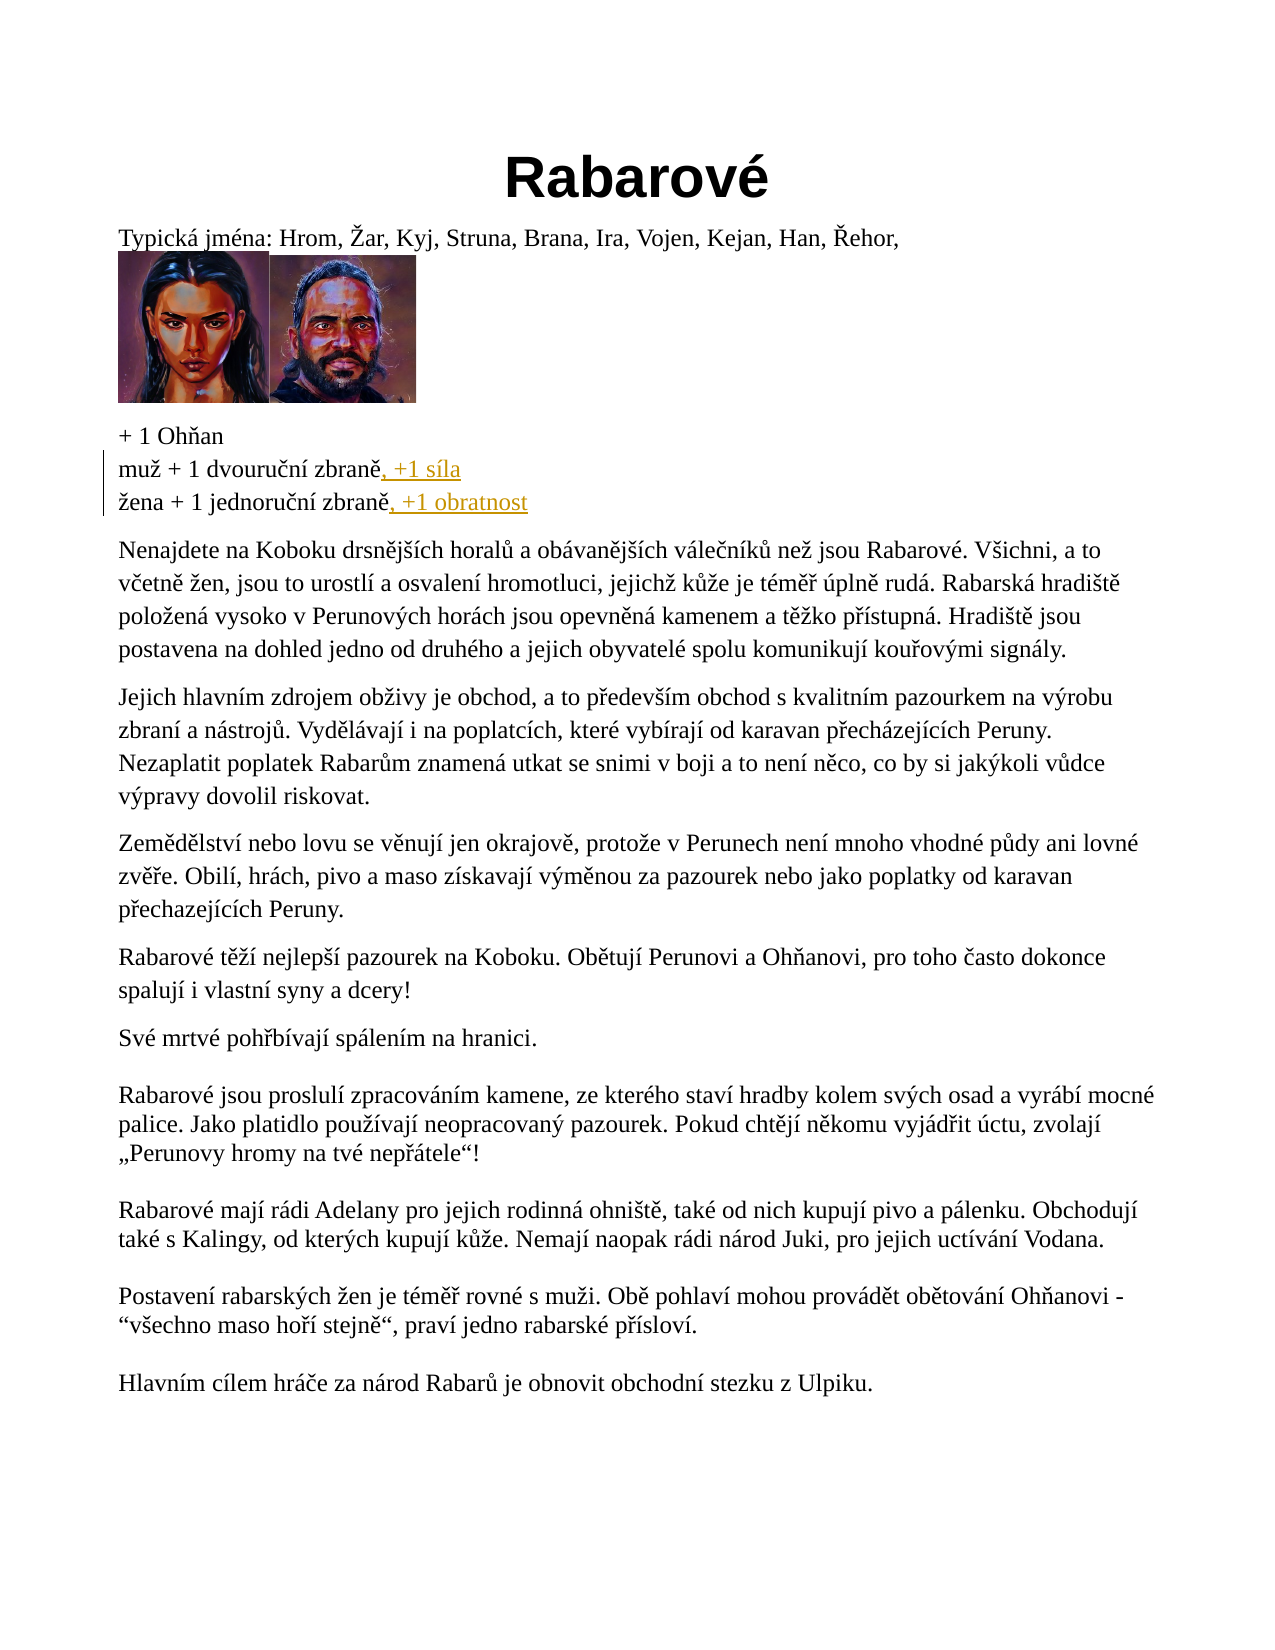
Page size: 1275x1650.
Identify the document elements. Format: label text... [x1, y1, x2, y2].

text Typická jména: Hrom, Žar, Kyj, Struna, Brana, Ira, Vojen, Kejan, Han, Řehor, [118, 223, 1157, 251]
text Postavení rabarských žen je téměř rovné s muži. Obě pohlaví mohou provádět obětování Ohňanovi - “všechno maso hoří stejně“, praví jedno rabarské přísloví. [118, 1281, 1157, 1339]
picture [118, 251, 417, 403]
text Své mrtvé pohřbívají spálením na hranici. [118, 1023, 1157, 1051]
title Rabarové [118, 143, 1157, 210]
text + 1 Ohňan muž + 1 dvouruční zbraně, +1 síla žena + 1 jednoruční zbraně, +1 obratnost [118, 421, 1157, 516]
text Jejich hlavním zdrojem obživy je obchod, a to především obchod s kvalitním pazourkem na výrobu zbraní a nástrojů. Vydělávají i na poplatcích, které vybírají od karavan přecházejících Peruny. Nezaplatit poplatek Rabarům znamená utkat se snimi v boji a to není něco, co by si jakýkoli vůdce výpravy dovolil riskovat. [118, 682, 1157, 809]
text Hlavním cílem hráče za národ Rabarů je obnovit obchodní stezku z Ulpiku. [118, 1368, 1157, 1396]
text Nenajdete na Koboku drsnějších horalů a obávanějších válečníků než jsou Rabarové. Všichni, a to včetně žen, jsou to urostlí a osvalení hromotluci, jejichž kůže je téměř úplně rudá. Rabarská hradiště položená vysoko v Perunových horách jsou opevněná kamenem a těžko přístupná. Hradiště jsou postavena na dohled jedno od druhého a jejich obyvatelé spolu komunikují kouřovými signály. [118, 535, 1157, 663]
text Zemědělství nebo lovu se věnují jen okrajově, protože v Perunech není mnoho vhodné půdy ani lovné zvěře. Obilí, hrách, pivo a maso získavají výměnou za pazourek nebo jako poplatky od karavan přechazejících Peruny. [118, 828, 1157, 923]
text Rabarové mají rádi Adelany pro jejich rodinná ohniště, také od nich kupují pivo a pálenku. Obchodují také s Kalingy, od kterých kupují kůže. Nemají naopak rádi národ Juki, pro jejich uctívání Vodana. [118, 1195, 1157, 1253]
text Rabarové těží nejlepší pazourek na Koboku. Obětují Perunovi a Ohňanovi, pro toho často dokonce spalují i vlastní syny a dcery! [118, 942, 1157, 1004]
text Rabarové jsou proslulí zpracováním kamene, ze kterého staví hradby kolem svých osad a vyrábí mocné palice. Jako platidlo používají neopracovaný pazourek. Pokud chtějí někomu vyjádřit úctu, zvolají „Perunovy hromy na tvé nepřátele“! [118, 1080, 1157, 1166]
